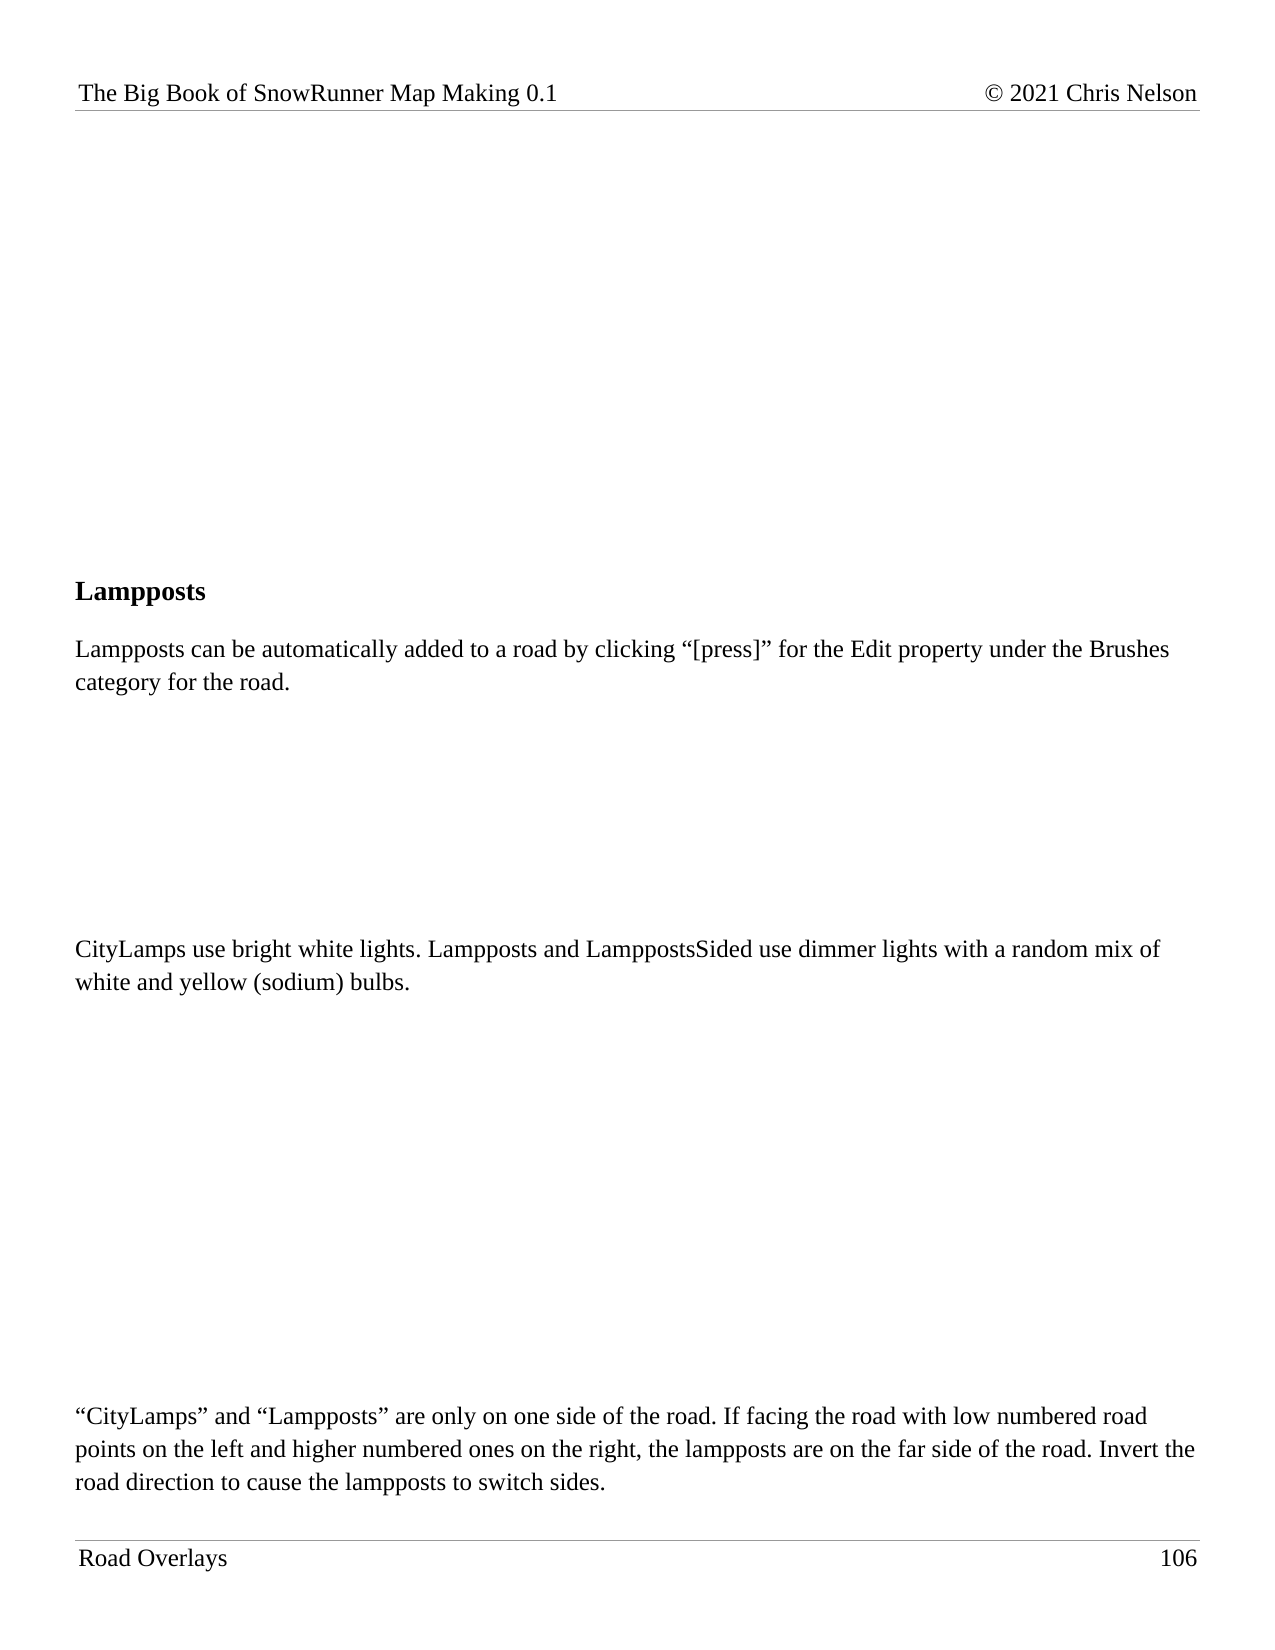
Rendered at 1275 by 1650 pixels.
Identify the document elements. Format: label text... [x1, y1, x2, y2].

text “CityLamps” and “Lampposts” are only on one side of the road. If facing the road with low numbered road points on the left and higher numbered ones on the right, the lampposts are on the far side of the road. Invert the road direction to cause the lampposts to switch sides. [75, 1401, 1200, 1496]
subtitle Lampposts [75, 575, 1200, 607]
text CityLamps use bright white lights. Lampposts and LamppostsSided use dimmer lights with a random mix of white and yellow (sodium) bulbs. [75, 934, 1200, 996]
text Lampposts can be automatically added to a road by clicking “[press]” for the Edit property under the Brushes category for the road. [75, 634, 1200, 696]
